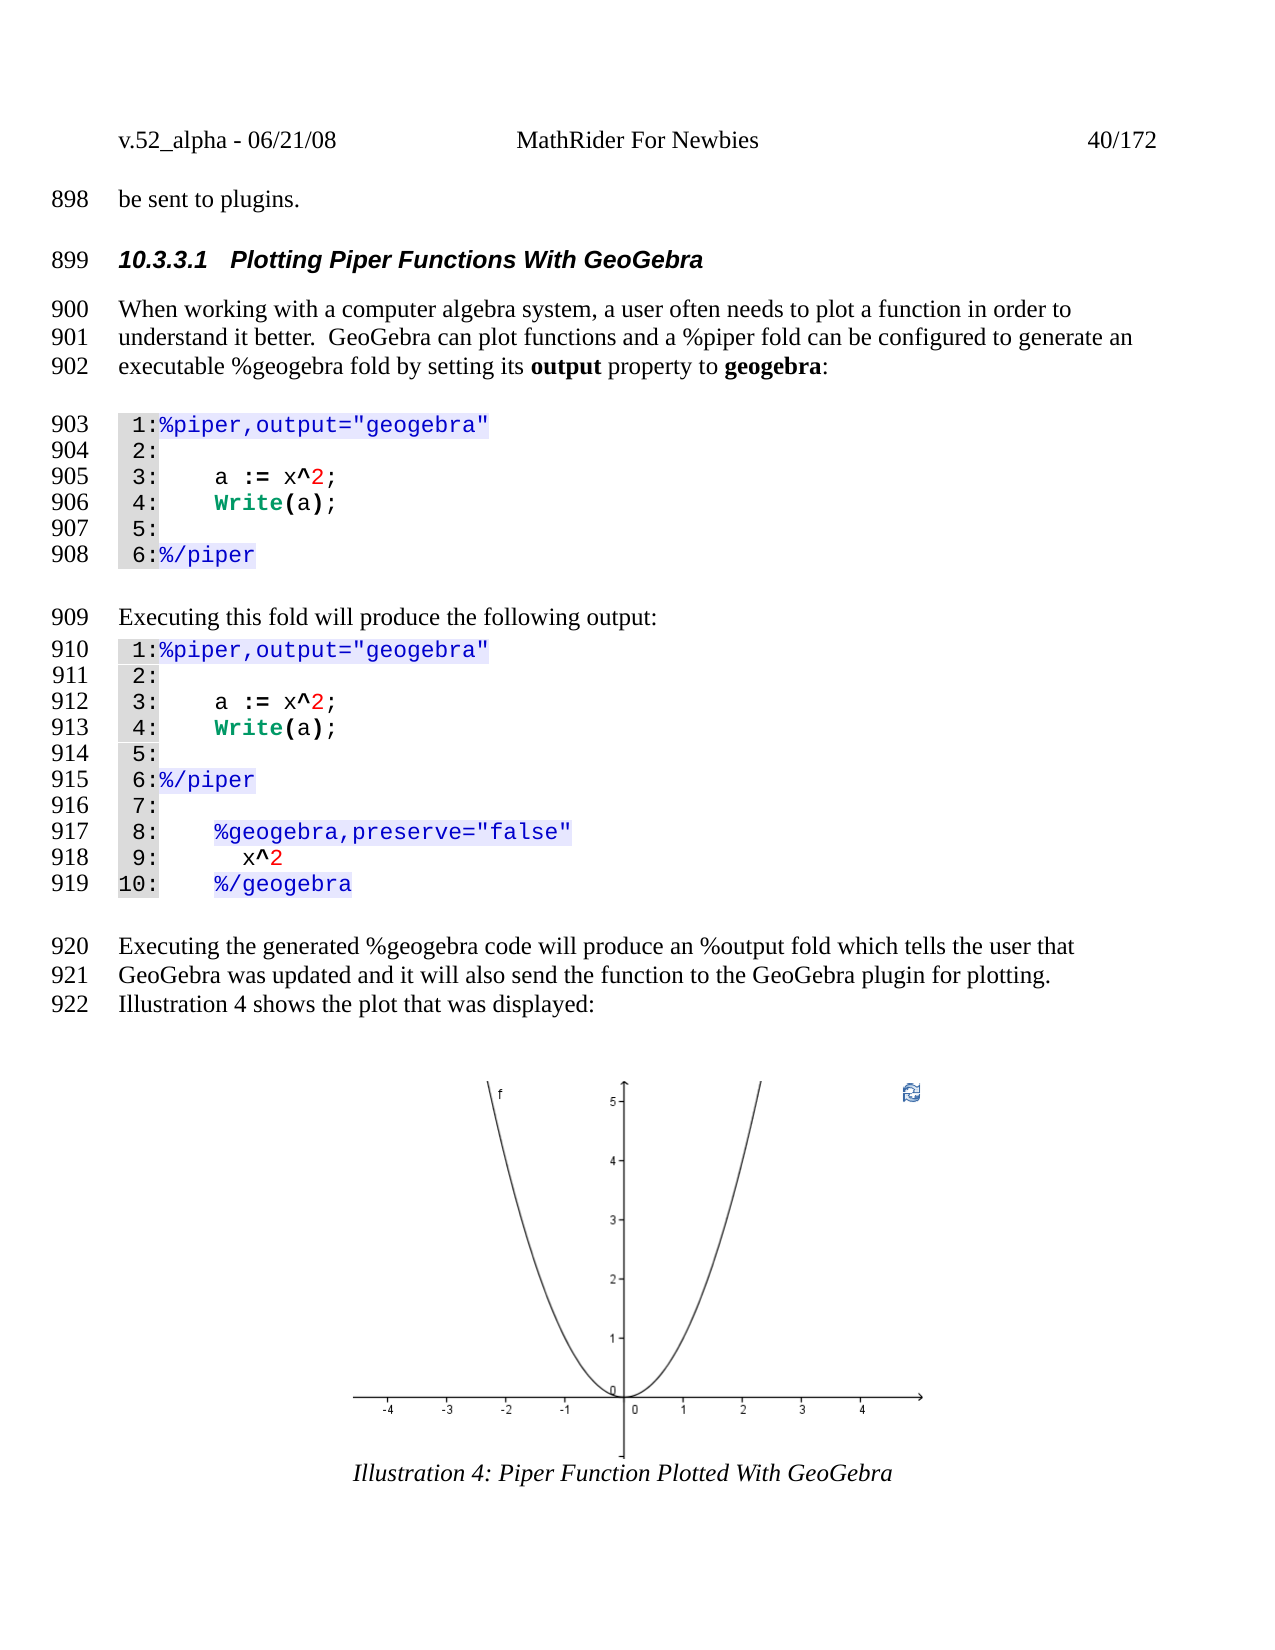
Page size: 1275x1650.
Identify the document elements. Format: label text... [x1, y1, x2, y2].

text 3: a := x^2; [118, 691, 1157, 716]
text 5: [118, 517, 1157, 543]
text Executing the generated %geogebra code will produce an %output fold which tells the user that GeoGebra was updated and it will also send the function to the GeoGebra plugin for plotting. Illustration 4 shows the plot that was displayed: [118, 931, 1157, 1018]
text 6:%/piper [118, 768, 1157, 794]
picture [352, 1081, 923, 1459]
text 9: x^2 [118, 846, 1157, 872]
text Illustration 4: Piper Function Plotted With GeoGebra [353, 1459, 922, 1487]
text 4: Write(a); [118, 716, 1157, 742]
text 2: [118, 664, 1157, 691]
text 1:%piper,output="geogebra" [118, 413, 1157, 439]
text 3: a := x^2; [118, 465, 1157, 491]
subtitle Plotting Piper Functions With GeoGebra [118, 245, 1157, 274]
text Executing this fold will produce the following output: [118, 602, 1157, 631]
text be sent to plugins. [118, 184, 1157, 213]
text 4: Write(a); [118, 491, 1157, 517]
text 10: %/geogebra [118, 872, 1157, 898]
text When working with a computer algebra system, a user often needs to plot a function in order to understand it better. GeoGebra can plot functions and a %piper fold can be configured to generate an executable %geogebra fold by setting its output property to geogebra: [118, 294, 1157, 380]
text 8: %geogebra,preserve="false" [118, 820, 1157, 846]
text 7: [118, 794, 1157, 820]
text 1:%piper,output="geogebra" [118, 639, 1157, 664]
text 6:%/piper [118, 543, 1157, 569]
text 2: [118, 439, 1157, 465]
text 5: [118, 742, 1157, 768]
